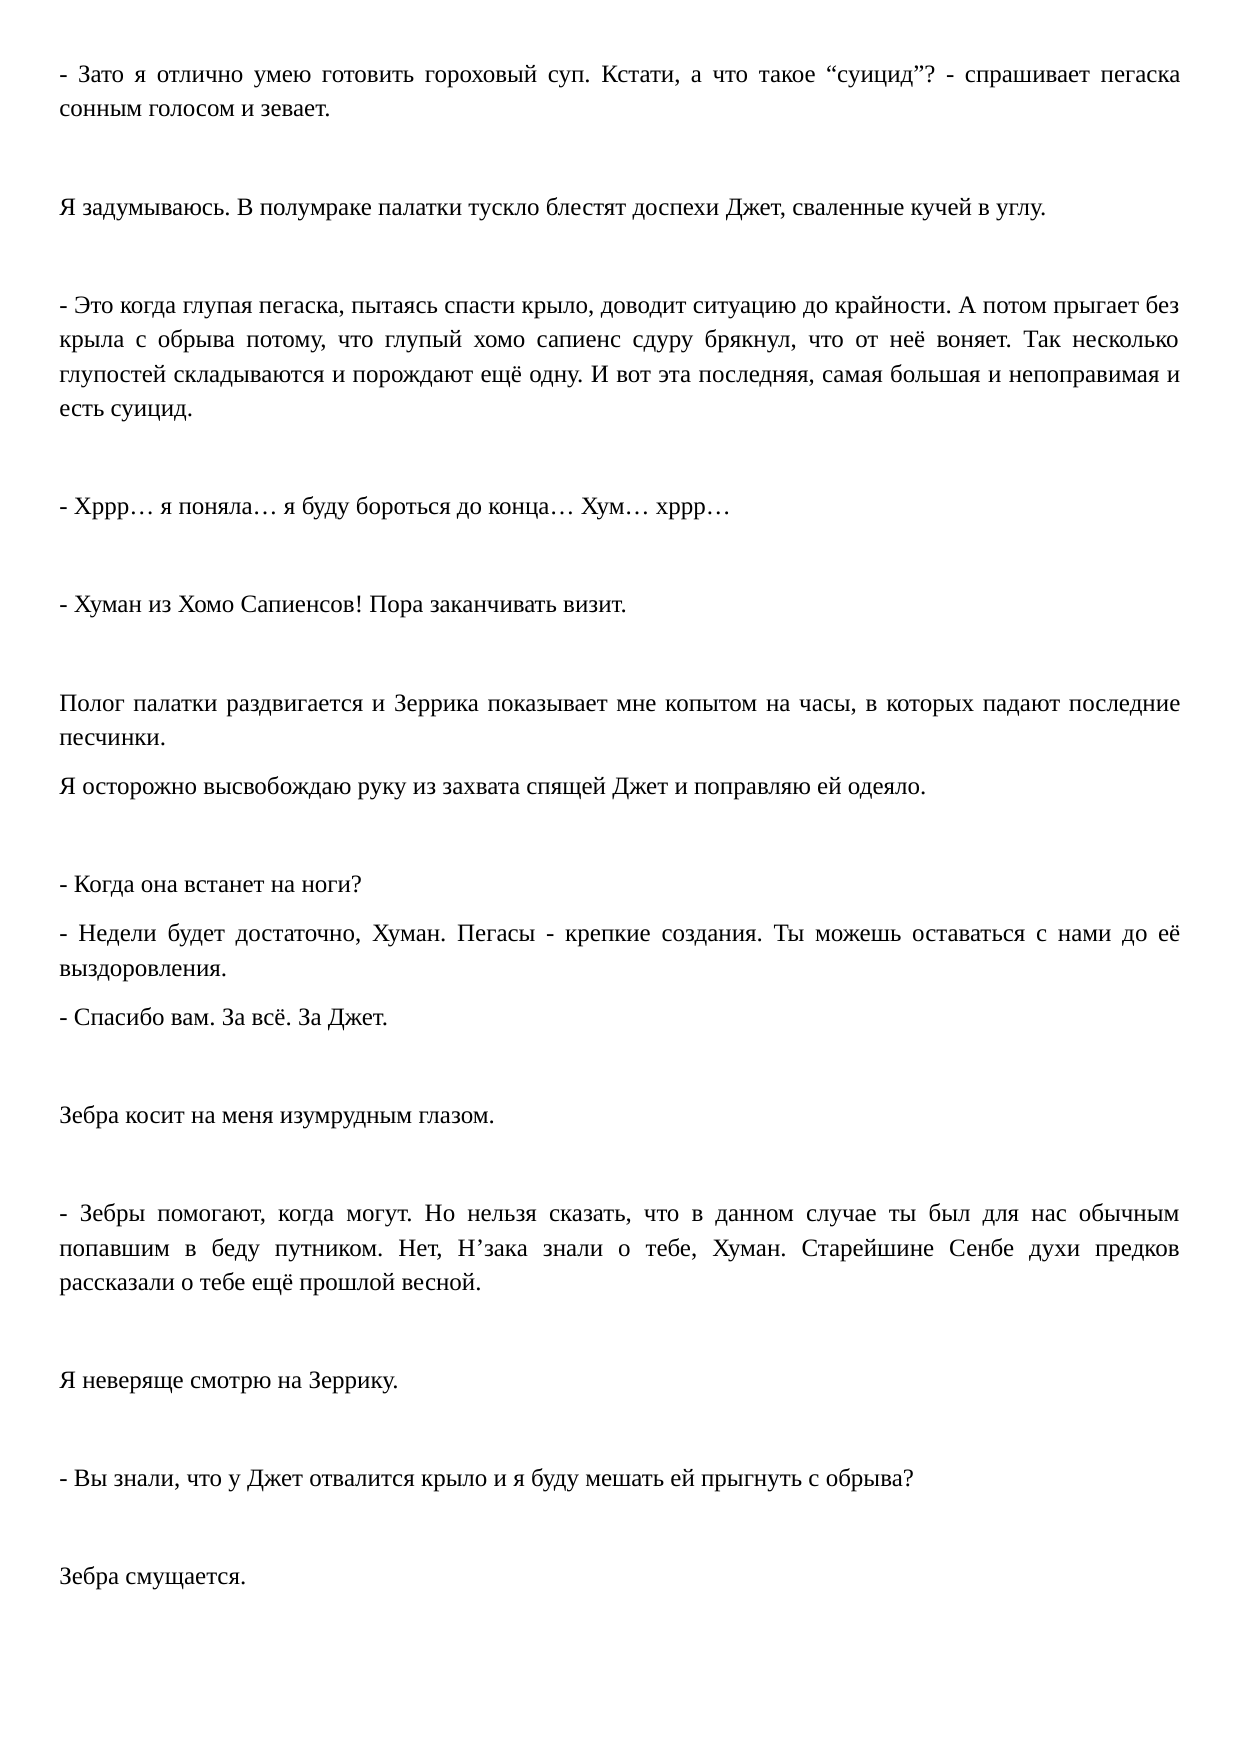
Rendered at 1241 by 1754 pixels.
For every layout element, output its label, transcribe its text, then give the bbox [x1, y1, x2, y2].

text Я неверяще смотрю на Зеррику. [59, 1365, 1181, 1394]
text - Хуман из Хомо Сапиенсов! Пора заканчивать визит. [59, 589, 1181, 618]
text - Недели будет достаточно, Хуман. Пегасы - крепкие создания. Ты можешь оставаться с нами до её выздоровления. [59, 918, 1181, 982]
text Зебра косит на меня изумрудным глазом. [59, 1100, 1181, 1129]
text - Спасибо вам. За всё. За Джет. [59, 1002, 1181, 1031]
text - Зато я отлично умею готовить гороховый суп. Кстати, а что такое “суицид”? - спрашивает пегаска сонным голосом и зевает. [59, 59, 1181, 122]
text - Хррр… я поняла… я буду бороться до конца… Хум… хррр… [59, 491, 1181, 520]
text Я осторожно высвобождаю руку из захвата спящей Джет и поправляю ей одеяло. [59, 771, 1181, 800]
text Зебра смущается. [59, 1561, 1181, 1590]
text - Вы знали, что у Джет отвалится крыло и я буду мешать ей прыгнуть с обрыва? [59, 1463, 1181, 1492]
text - Это когда глупая пегаска, пытаясь спасти крыло, доводит ситуацию до крайности. А потом прыгает без крыла с обрыва потому, что глупый хомо сапиенс сдуру брякнул, что от неё воняет. Так несколько глупостей складываются и порождают ещё одну. И вот эта последняя, самая большая и непоправимая и есть суицид. [59, 290, 1181, 422]
text Я задумываюсь. В полумраке палатки тускло блестят доспехи Джет, сваленные кучей в углу. [59, 192, 1181, 220]
text - Зебры помогают, когда могут. Но нельзя сказать, что в данном случае ты был для нас обычным попавшим в беду путником. Нет, Н’зака знали о тебе, Хуман. Старейшине Сенбе духи предков рассказали о тебе ещё прошлой весной. [59, 1198, 1181, 1296]
text - Когда она встанет на ноги? [59, 869, 1181, 898]
text Полог палатки раздвигается и Зеррика показывает мне копытом на часы, в которых падают последние песчинки. [59, 688, 1181, 751]
